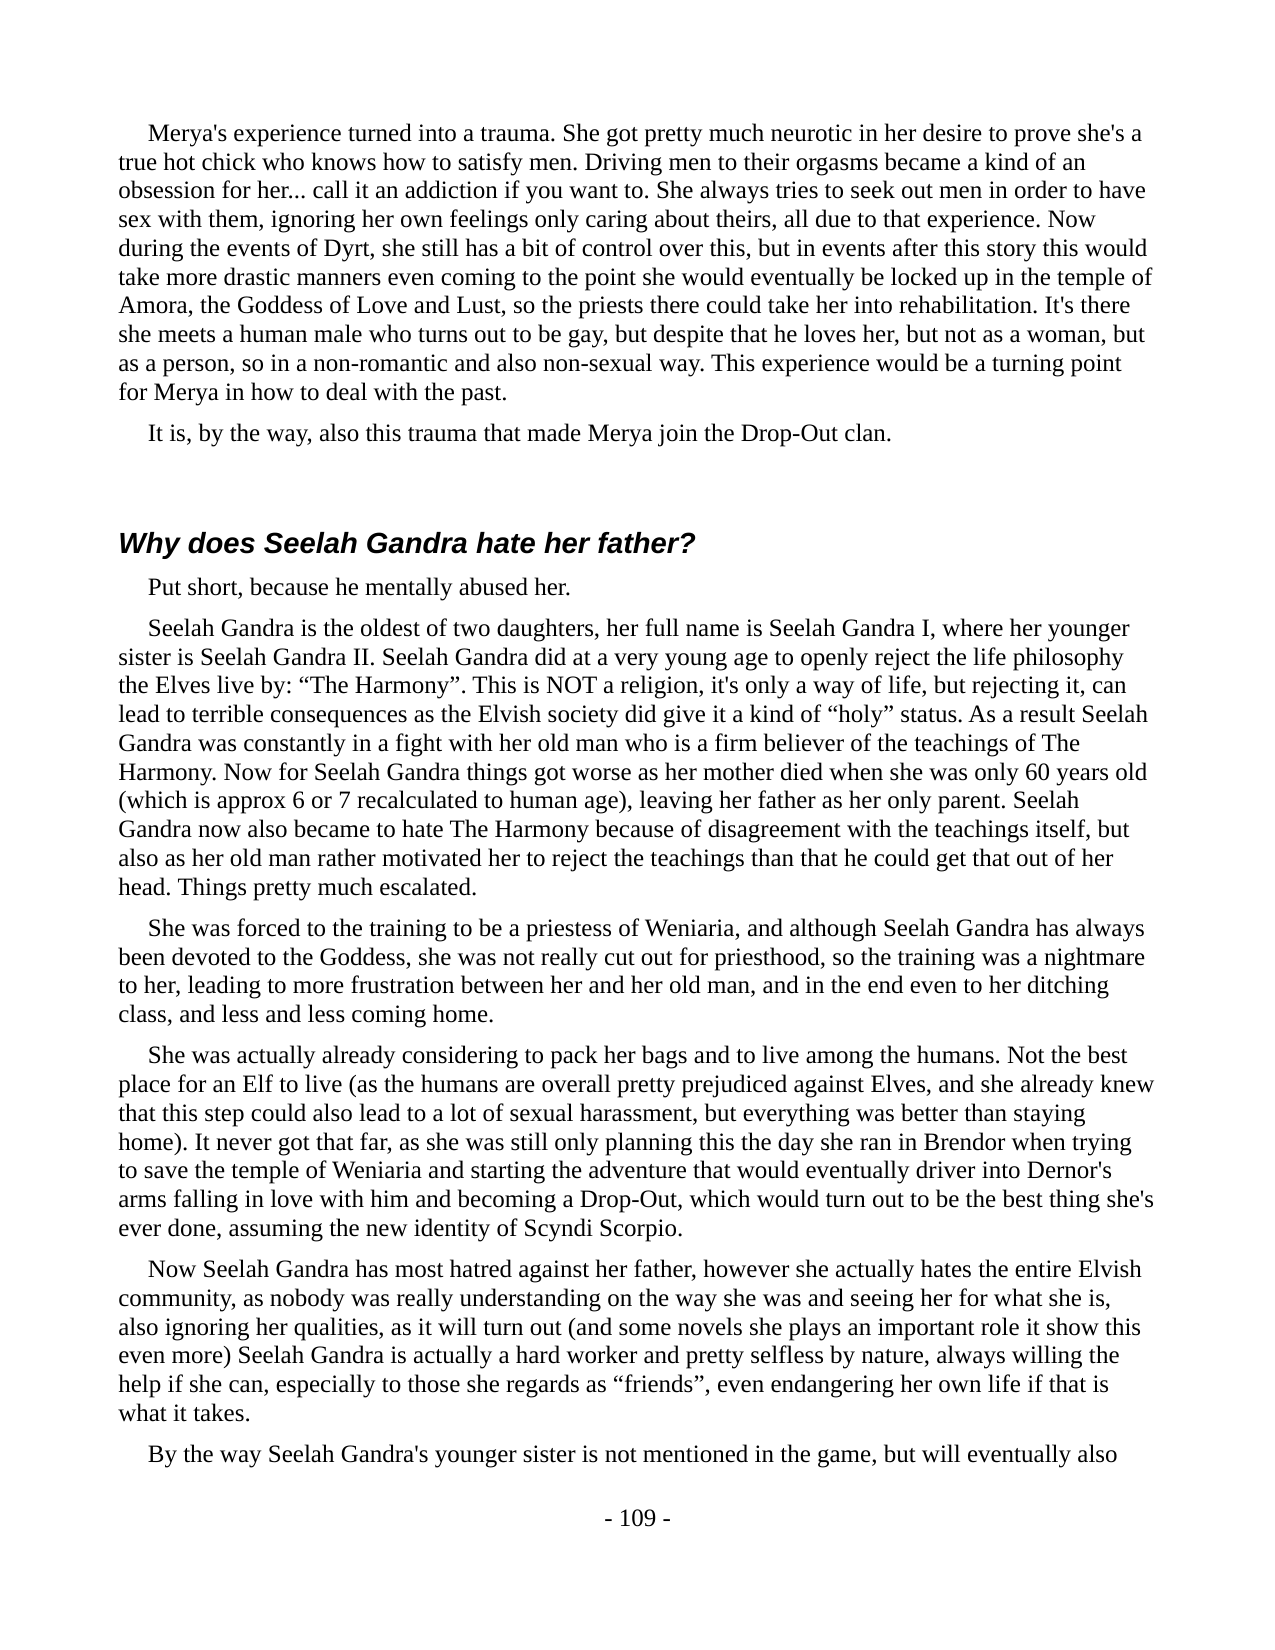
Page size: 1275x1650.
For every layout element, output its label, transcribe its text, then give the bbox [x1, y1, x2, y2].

text By the way Seelah Gandra's younger sister is not mentioned in the game, but will eventually also [118, 1439, 1157, 1468]
text She was forced to the training to be a priestess of Weniaria, and although Seelah Gandra has always been devoted to the Goddess, she was not really cut out for priesthood, so the training was a nightmare to her, leading to more frustration between her and her old man, and in the end even to her ditching class, and less and less coming home. [118, 913, 1157, 1028]
text Merya's experience turned into a trauma. She got pretty much neurotic in her desire to prove she's a true hot chick who knows how to satisfy men. Driving men to their orgasms became a kind of an obsession for her... call it an addiction if you want to. She always tries to seek out men in order to have sex with them, ignoring her own feelings only caring about theirs, all due to that experience. Now during the events of Dyrt, she still has a bit of control over this, but in events after this story this would take more drastic manners even coming to the point she would eventually be locked up in the temple of Amora, the Goddess of Love and Lust, so the priests there could take her into rehabilitation. It's there she meets a human male who turns out to be gay, but despite that he loves her, but not as a woman, but as a person, so in a non-romantic and also non-sexual way. This experience would be a turning point for Merya in how to deal with the past. [118, 118, 1157, 406]
text Put short, because he mentally abused her. [118, 572, 1157, 600]
text Now Seelah Gandra has most hatred against her father, however she actually hates the entire Elvish community, as nobody was really understanding on the way she was and seeing her for what she is, also ignoring her qualities, as it will turn out (and some novels she plays an important role it show this even more) Seelah Gandra is actually a hard worker and pretty selfless by nature, always willing the help if she can, especially to those she regards as “friends”, even endangering her own life if that is what it takes. [118, 1254, 1157, 1427]
text She was actually already considering to pack her bags and to live among the humans. Not the best place for an Elf to live (as the humans are overall pretty prejudiced against Elves, and she already knew that this step could also lead to a lot of sexual harassment, but everything was better than staying home). It never got that far, as she was still only planning this the day she ran in Brendor when trying to save the temple of Weniaria and starting the adventure that would eventually driver into Dernor's arms falling in love with him and becoming a Drop-Out, which would turn out to be the best thing she's ever done, assuming the new identity of Scyndi Scorpio. [118, 1040, 1157, 1242]
subtitle Why does Seelah Gandra hate her father? [118, 526, 1157, 559]
text It is, by the way, also this trauma that made Merya join the Drop-Out clan. [118, 418, 1157, 447]
text Seelah Gandra is the oldest of two daughters, her full name is Seelah Gandra I, where her younger sister is Seelah Gandra II. Seelah Gandra did at a very young age to openly reject the life philosophy the Elves live by: “The Harmony”. This is NOT a religion, it's only a way of life, but rejecting it, can lead to terrible consequences as the Elvish society did give it a kind of “holy” status. As a result Seelah Gandra was constantly in a fight with her old man who is a firm believer of the teachings of The Harmony. Now for Seelah Gandra things got worse as her mother died when she was only 60 years old (which is approx 6 or 7 recalculated to human age), leaving her father as her only parent. Seelah Gandra now also became to hate The Harmony because of disagreement with the teachings itself, but also as her old man rather motivated her to reject the teachings than that he could get that out of her head. Things pretty much escalated. [118, 613, 1157, 900]
